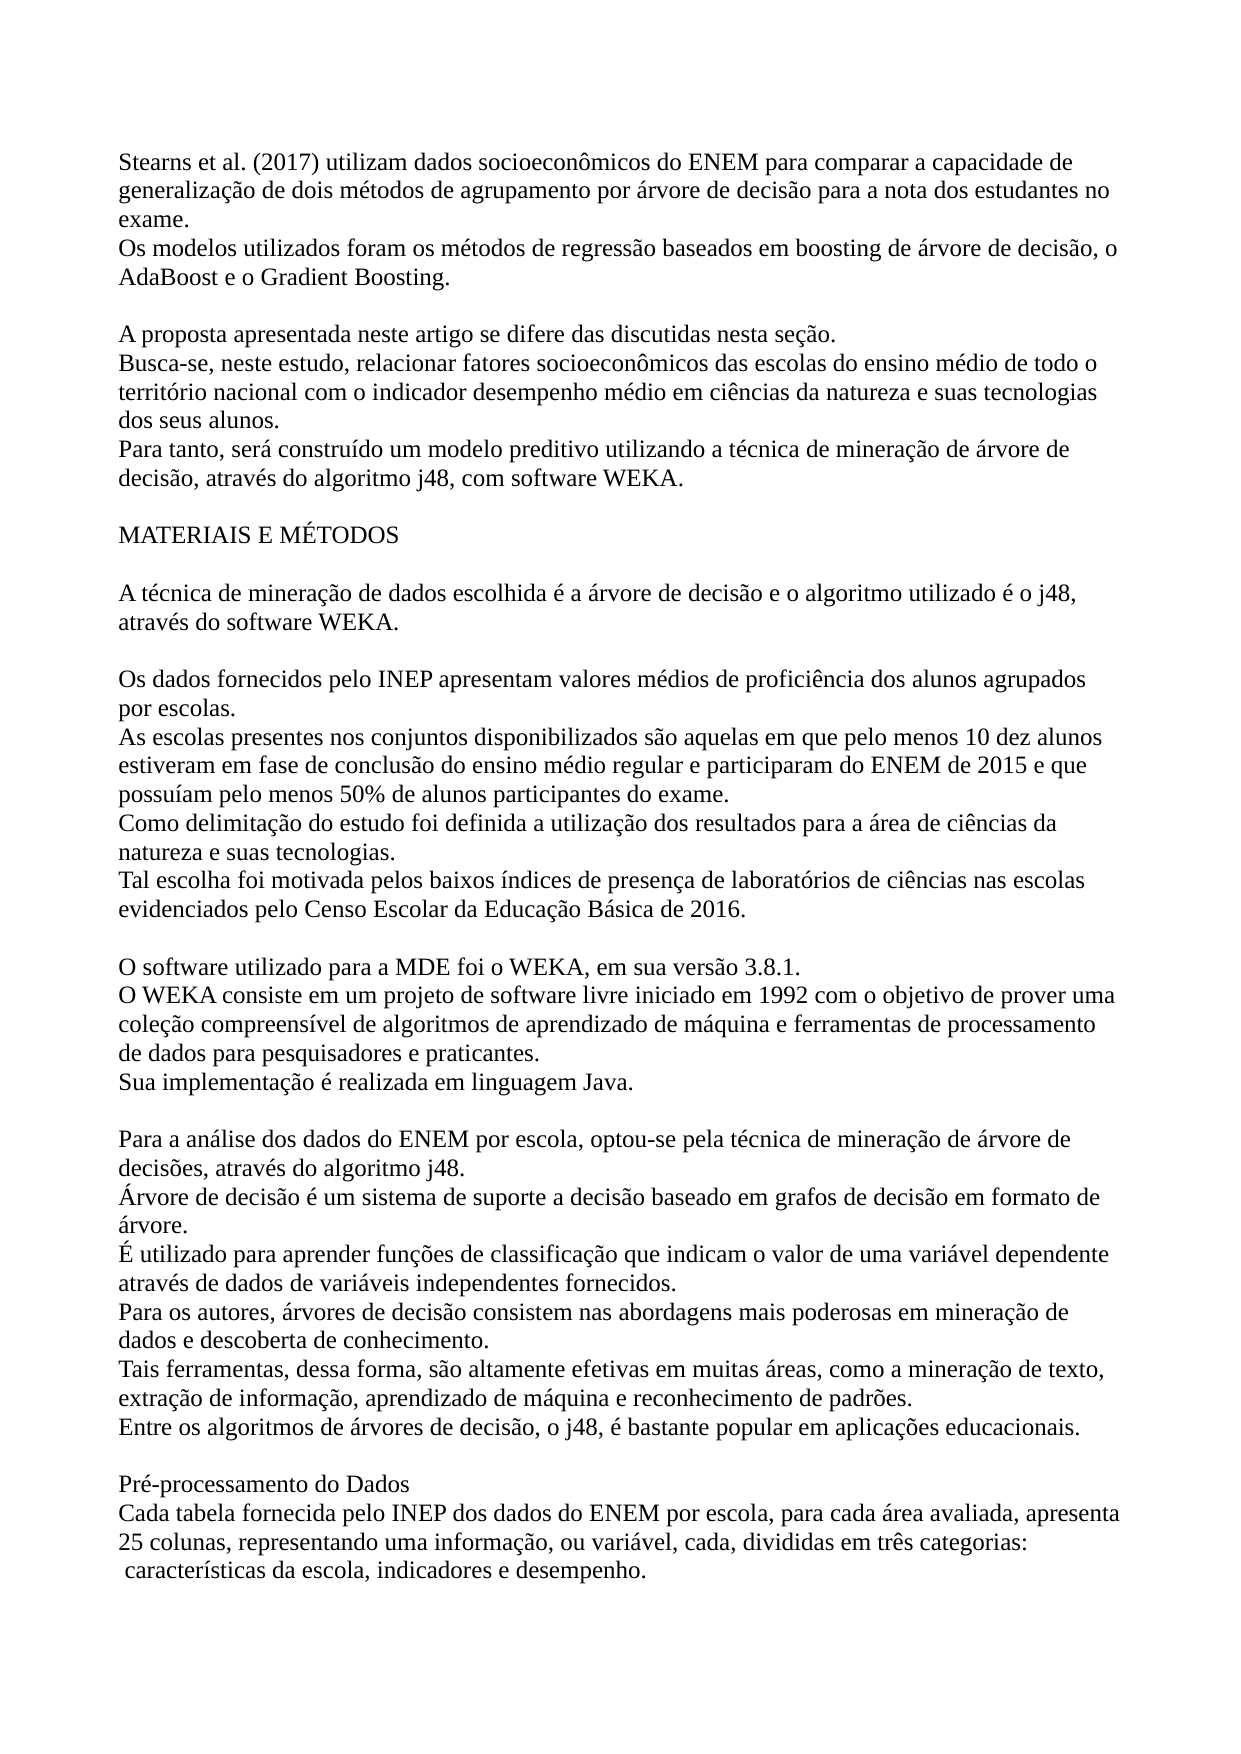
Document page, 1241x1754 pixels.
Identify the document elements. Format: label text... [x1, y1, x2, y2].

text Os modelos utilizados foram os métodos de regressão baseados em boosting de árvore de decisão, o AdaBoost e o Gradient Boosting. [118, 233, 1122, 291]
text O WEKA consiste em um projeto de software livre iniciado em 1992 com o objetivo de prover uma coleção compreensível de algoritmos de aprendizado de máquina e ferramentas de processamento de dados para pesquisadores e praticantes. [118, 981, 1122, 1067]
text É utilizado para aprender funções de classificação que indicam o valor de uma variável dependente através de dados de variáveis independentes fornecidos. [118, 1239, 1122, 1297]
text O software utilizado para a MDE foi o WEKA, em sua versão 3.8.1. [118, 952, 1122, 981]
text Entre os algoritmos de árvores de decisão, o j48, é bastante popular em aplicações educacionais. [118, 1412, 1122, 1441]
text Tal escolha foi motivada pelos baixos índices de presença de laboratórios de ciências nas escolas evidenciados pelo Censo Escolar da Educação Básica de 2016. [118, 866, 1122, 923]
text características da escola, indicadores e desempenho. [118, 1556, 1122, 1584]
text Sua implementação é realizada em linguagem Java. [118, 1067, 1122, 1096]
text Tais ferramentas, dessa forma, são altamente efetivas em muitas áreas, como a mineração de texto, extração de informação, aprendizado de máquina e reconhecimento de padrões. [118, 1354, 1122, 1412]
text MATERIAIS E MÉTODOS [118, 521, 1122, 549]
text Stearns et al. (2017) utilizam dados socioeconômicos do ENEM para comparar a capacidade de generalização de dois métodos de agrupamento por árvore de decisão para a nota dos estudantes no exame. [118, 147, 1122, 233]
text Pré-processamento do Dados [118, 1469, 1122, 1498]
text Como delimitação do estudo foi definida a utilização dos resultados para a área de ciências da natureza e suas tecnologias. [118, 808, 1122, 866]
text Busca-se, neste estudo, relacionar fatores socioeconômicos das escolas do ensino médio de todo o território nacional com o indicador desempenho médio em ciências da natureza e suas tecnologias dos seus alunos. [118, 348, 1122, 434]
text A técnica de mineração de dados escolhida é a árvore de decisão e o algoritmo utilizado é o j48, através do software WEKA. [118, 578, 1122, 636]
text Cada tabela fornecida pelo INEP dos dados do ENEM por escola, para cada área avaliada, apresenta 25 colunas, representando uma informação, ou variável, cada, divididas em três categorias: [118, 1498, 1122, 1556]
text Os dados fornecidos pelo INEP apresentam valores médios de proficiência dos alunos agrupados por escolas. [118, 664, 1122, 722]
text Para tanto, será construído um modelo preditivo utilizando a técnica de mineração de árvore de decisão, através do algoritmo j48, com software WEKA. [118, 434, 1122, 492]
text As escolas presentes nos conjuntos disponibilizados são aquelas em que pelo menos 10 dez alunos estiveram em fase de conclusão do ensino médio regular e participaram do ENEM de 2015 e que possuíam pelo menos 50% de alunos participantes do exame. [118, 722, 1122, 808]
text A proposta apresentada neste artigo se difere das discutidas nesta seção. [118, 319, 1122, 348]
text Para a análise dos dados do ENEM por escola, optou-se pela técnica de mineração de árvore de decisões, através do algoritmo j48. [118, 1124, 1122, 1182]
text Para os autores, árvores de decisão consistem nas abordagens mais poderosas em mineração de dados e descoberta de conhecimento. [118, 1297, 1122, 1354]
text Árvore de decisão é um sistema de suporte a decisão baseado em grafos de decisão em formato de árvore. [118, 1182, 1122, 1239]
